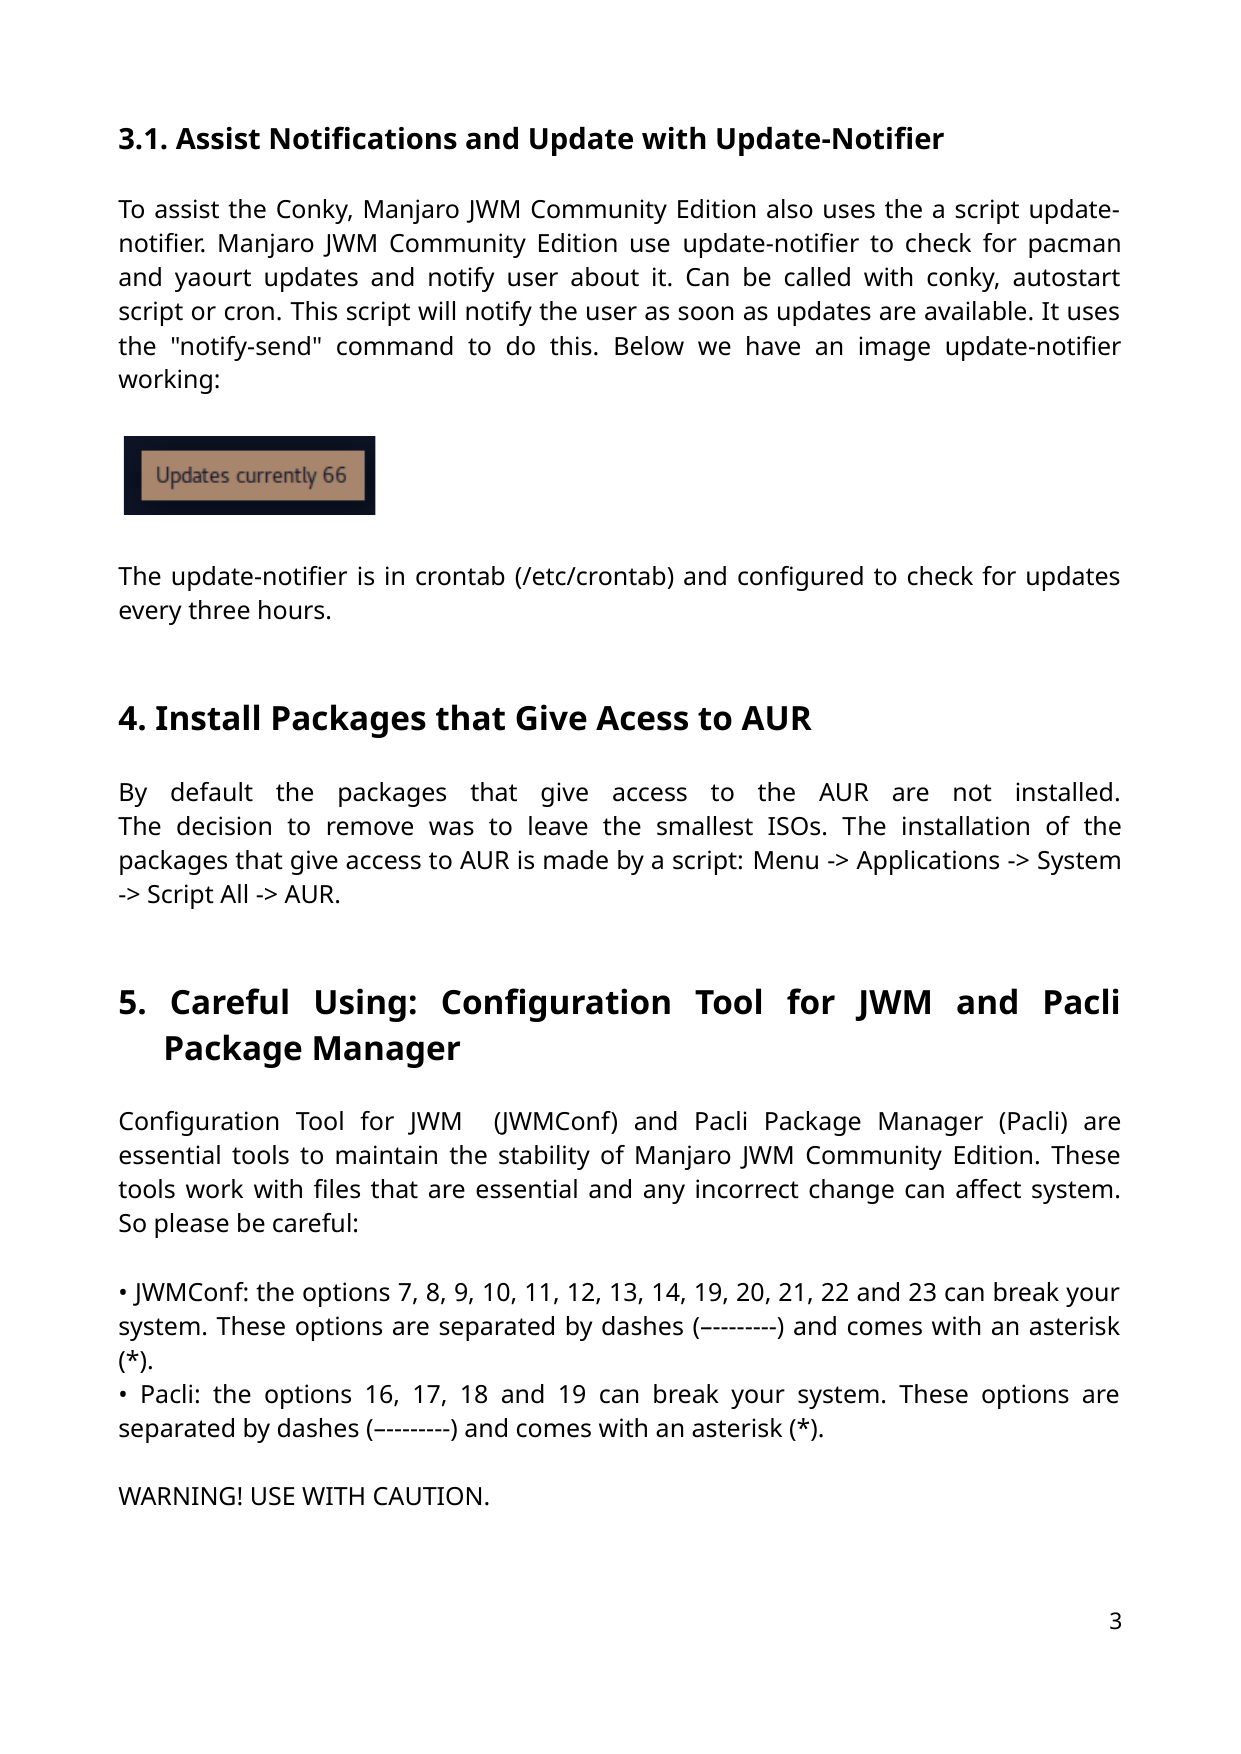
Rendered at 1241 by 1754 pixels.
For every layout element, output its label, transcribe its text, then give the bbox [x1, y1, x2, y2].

subtitle 4. Install Packages that Give Acess to AUR [118, 695, 1122, 741]
text The update-notifier is in crontab (/etc/crontab) and configured to check for updates every three hours. [118, 559, 1122, 627]
text To assist the Conky, Manjaro JWM Community Edition also uses the a script update-notifier. Manjaro JWM Community Edition use update-notifier to check for pacman and yaourt updates and notify user about it. Can be called with conky, autostart script or cron. This script will notify the user as soon as updates are available. It uses the "notify-send" command to do this. Below we have an image update-notifier working: [118, 192, 1122, 396]
text WARNING! USE WITH CAUTION. [118, 1478, 1122, 1513]
text • Pacli: the options 16, 17, 18 and 19 can break your system. These options are separated by dashes (–--------) and comes with an asterisk (*). [118, 1376, 1122, 1444]
text Configuration Tool for JWM (JWMConf) and Pacli Package Manager (Pacli) are essential tools to maintain the stability of Manjaro JWM Community Edition. These tools work with files that are essential and any incorrect change can affect system. So please be careful: [118, 1104, 1122, 1240]
table_header [118, 430, 1122, 525]
subtitle 5. Careful Using: Configuration Tool for JWM and Pacli Package Manager [118, 979, 1122, 1070]
text • JWMConf: the options 7, 8, 9, 10, 11, 12, 13, 14, 19, 20, 21, 22 and 23 can break your system. These options are separated by dashes (–--------) and comes with an asterisk (*). [118, 1274, 1122, 1376]
subtitle 3.1. Assist Notifications and Update with Update-Notifier [118, 118, 1122, 158]
text By default the packages that give access to the AUR are not installed. The decision to remove was to leave the smallest ISOs. The installation of the packages that give access to AUR is made by a script: Menu -> Applications -> System -> Script All -> AUR. [118, 774, 1122, 911]
picture [123, 436, 376, 515]
